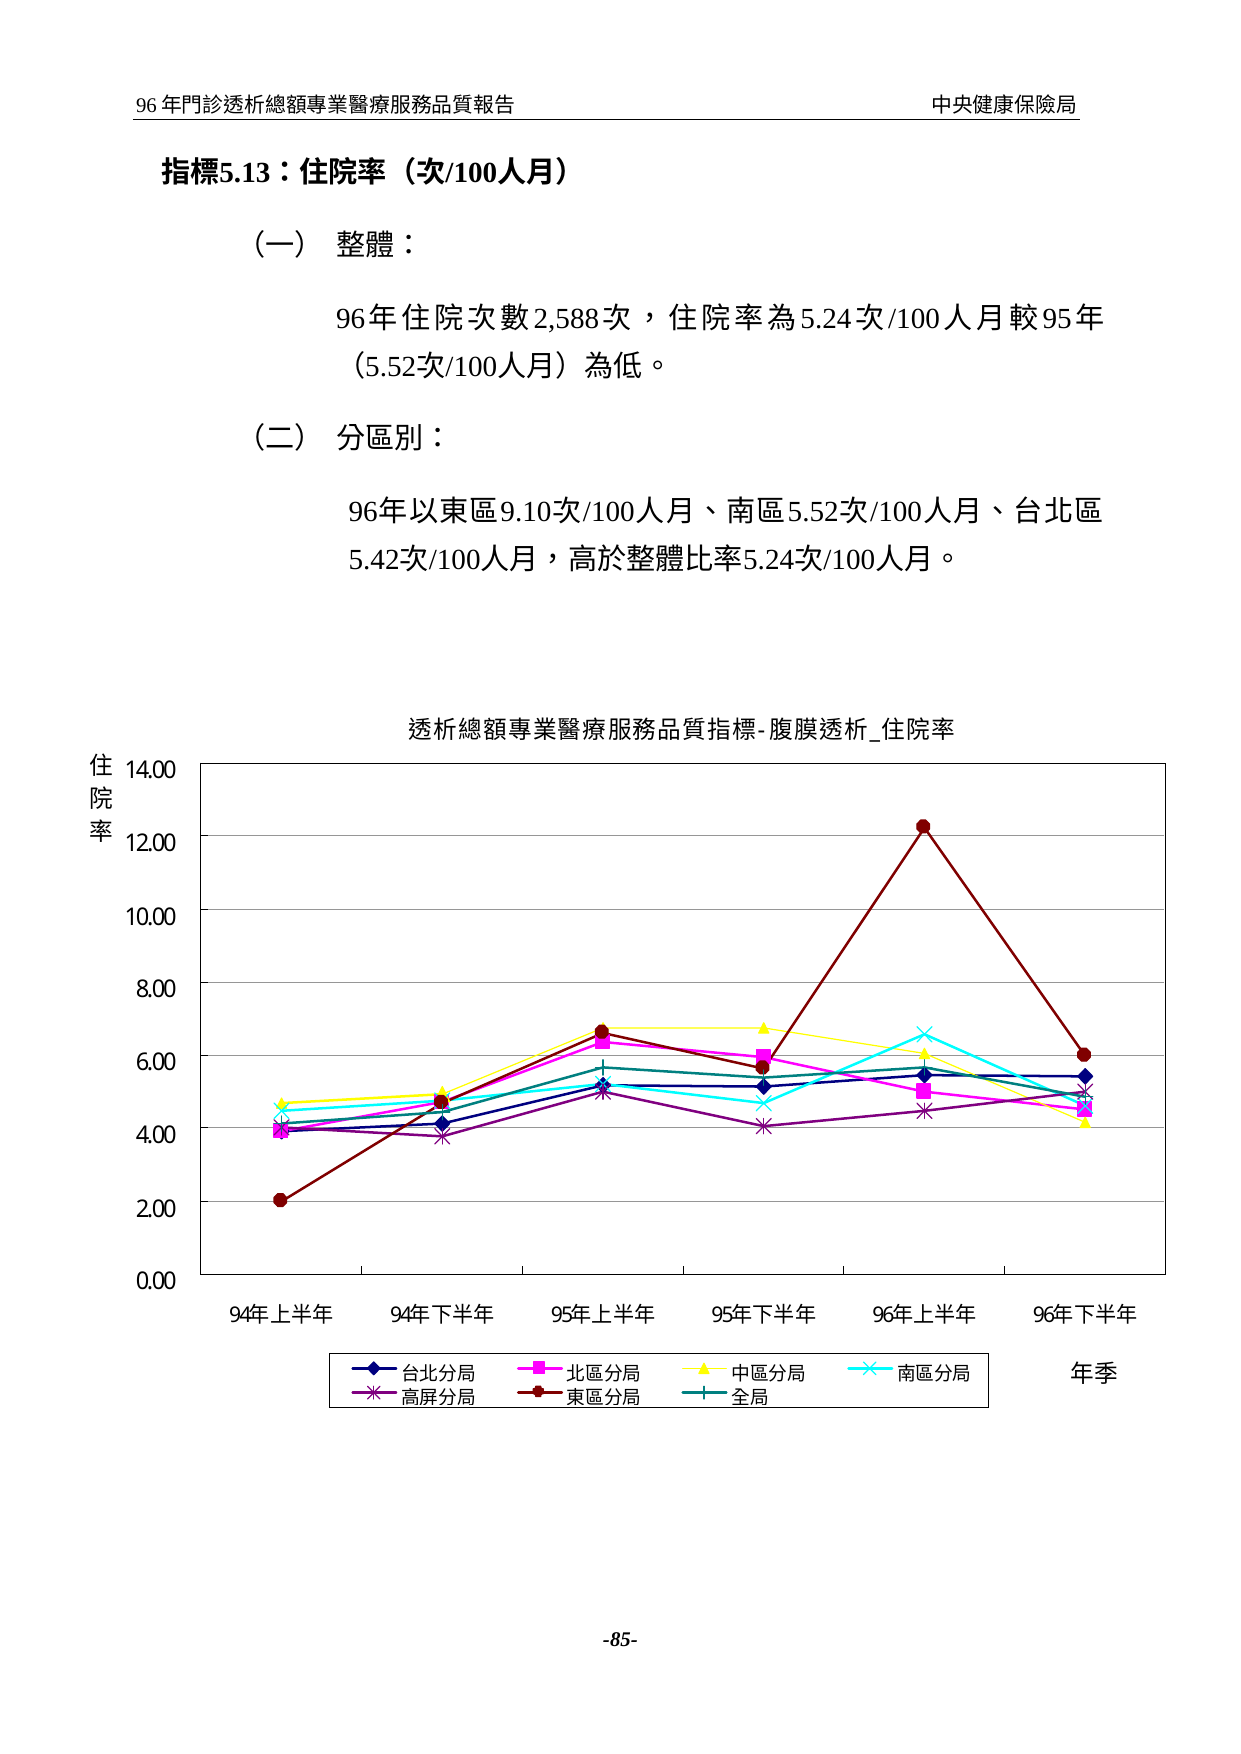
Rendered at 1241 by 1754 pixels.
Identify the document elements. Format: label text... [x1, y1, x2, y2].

list 整體： [236, 217, 1104, 265]
text 96年以東區9.10次/100人月、南區5.52次/100人月、台北區5.42次/100人月，高於整體比率5.24次/100人月。 [348, 483, 1104, 579]
text 96年住院次數2,588次，住院率為5.24次/100人月較95年（5.52次/100人月）為低。 [336, 290, 1104, 386]
list 分區別： [236, 411, 1104, 458]
text 指標5.13：住院率（次/100人月） [161, 144, 1104, 192]
